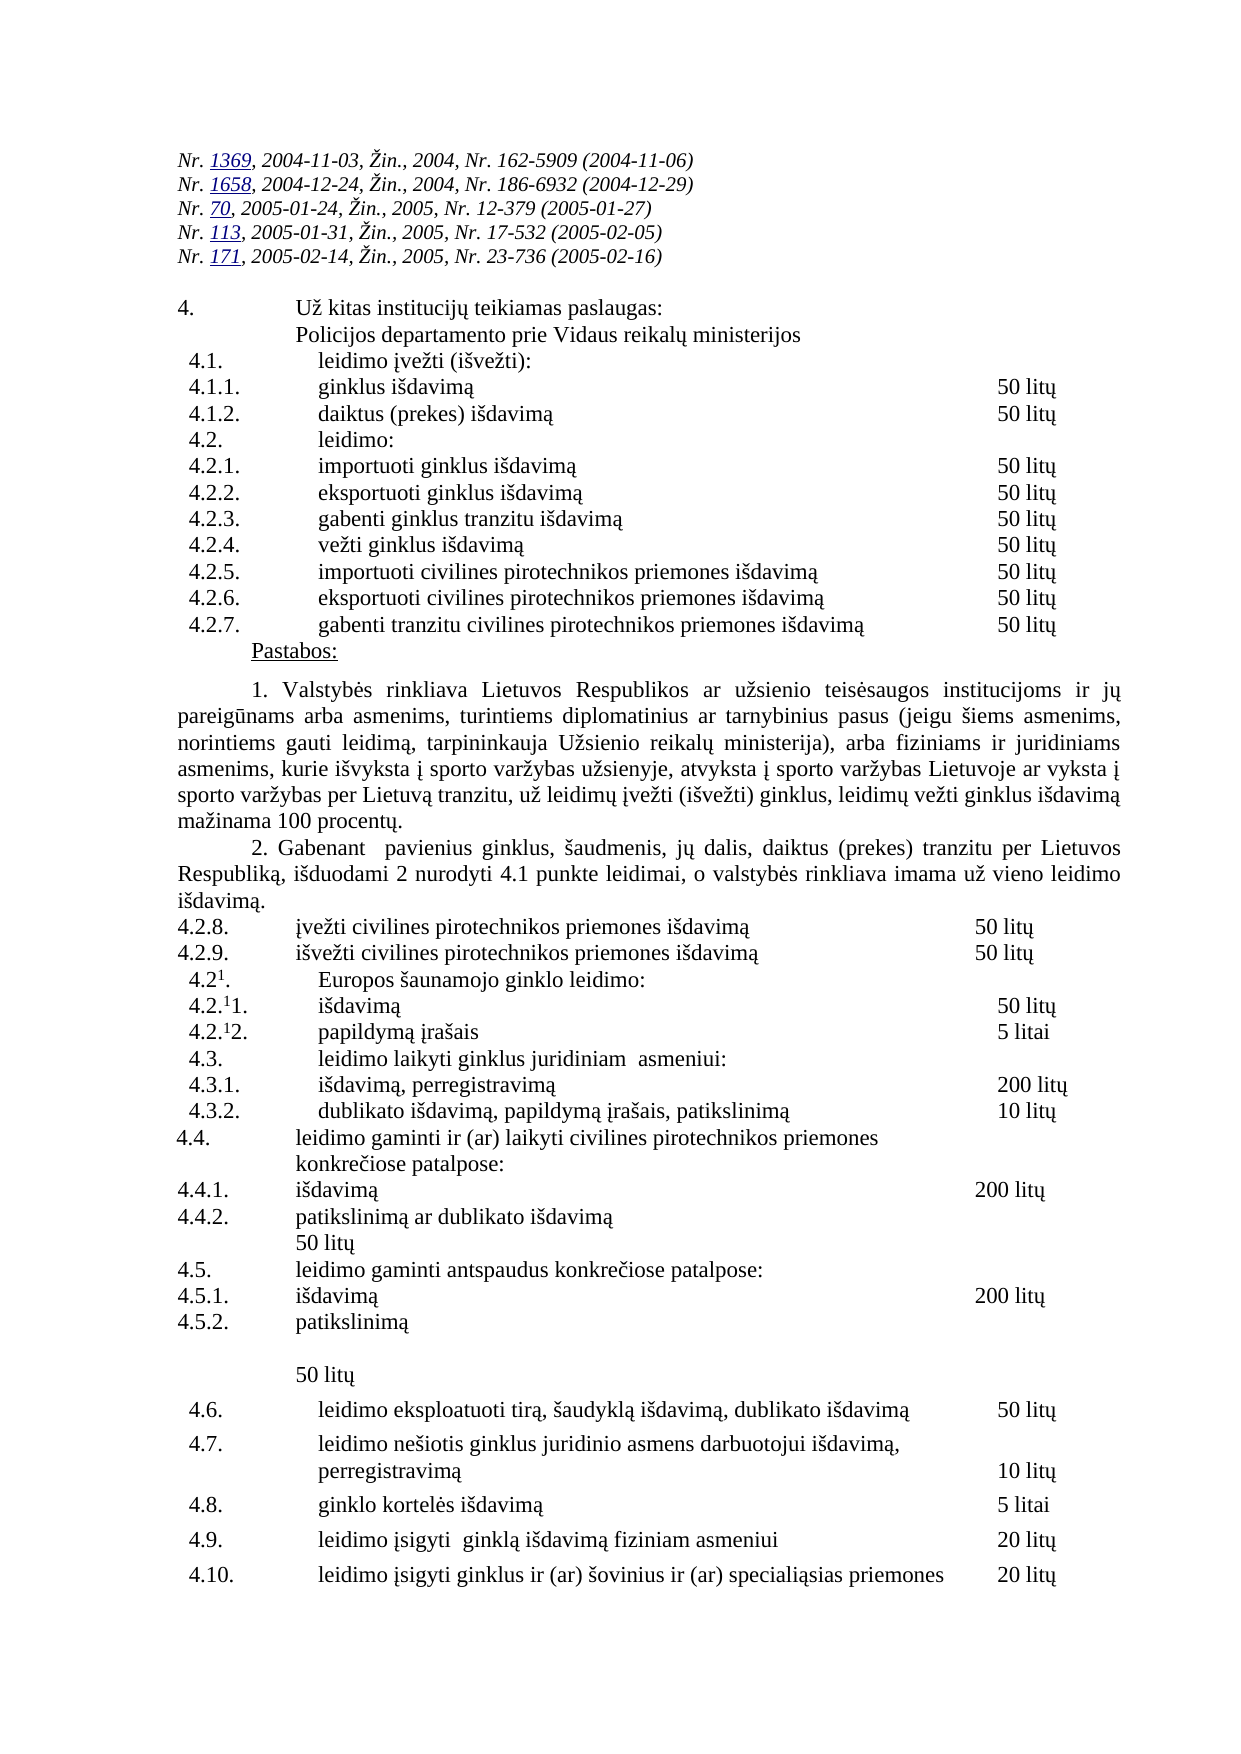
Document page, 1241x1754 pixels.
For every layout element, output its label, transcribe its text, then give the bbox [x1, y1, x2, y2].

table_cell 50 litų [986, 453, 1133, 479]
table_cell 4.2.5. [177, 558, 307, 584]
text Nr. 1369, 2004-11-03, Žin., 2004, Nr. 162-5909 (2004-11-06) [177, 148, 1122, 172]
table_cell 4.3.1. [177, 1071, 307, 1097]
table_header [986, 347, 1133, 373]
table_cell 4.3.2. [177, 1098, 307, 1124]
table_cell 4.7. [177, 1422, 307, 1483]
table_cell 4.2.6. [177, 584, 307, 611]
table_cell 50 litų [986, 400, 1133, 426]
table_cell 4.1.1. [177, 374, 307, 400]
table_header Europos šaunamojo ginklo leidimo: [307, 966, 986, 992]
table_cell leidimo laikyti ginklus juridiniam asmeniui: [307, 1045, 986, 1071]
text Policijos departamento prie Vidaus reikalų ministerijos [177, 321, 945, 347]
table_cell gabenti tranzitu civilines pirotechnikos priemones išdavimą [307, 611, 986, 637]
table_header 50 litų [986, 1388, 1089, 1422]
table_cell 4.2.2. [177, 479, 307, 505]
text Nr. 70, 2005-01-24, Žin., 2005, Nr. 12-379 (2005-01-27) [177, 196, 1122, 220]
table_header leidimo įvežti (išvežti): [307, 347, 986, 373]
table_cell papildymą įrašais [307, 1019, 986, 1045]
text 4. Už kitas institucijų teikiamas paslaugas: [177, 294, 945, 321]
table_cell 4.2.7. [177, 611, 307, 637]
table_cell dublikato išdavimą, papildymą įrašais, patikslinimą [307, 1098, 986, 1124]
table_cell gabenti ginklus tranzitu išdavimą [307, 505, 986, 532]
table_header [986, 966, 1133, 992]
table_cell 50 litų [986, 532, 1133, 558]
table_cell 20 litų [986, 1553, 1089, 1587]
table_cell ginklus išdavimą [307, 374, 986, 400]
table_cell importuoti ginklus išdavimą [307, 453, 986, 479]
table_cell [986, 426, 1133, 452]
table_cell 4.2.1. [177, 453, 307, 479]
table_cell 4.2. [177, 426, 307, 452]
text 4.5. leidimo gaminti antspaudus konkrečiose patalpose: [177, 1256, 1122, 1282]
table_header 4.21. [177, 966, 307, 992]
table_cell 50 litų [986, 611, 1133, 637]
table_cell eksportuoti civilines pirotechnikos priemones išdavimą [307, 584, 986, 611]
table_cell daiktus (prekes) išdavimą [307, 400, 986, 426]
text 1. Valstybės rinkliava Lietuvos Respublikos ar užsienio teisėsaugos institucijoms ir jų pareigūnams arba asmenims, turintiems diplomatinius ar tarnybinius pasus (jeigu šiems asmenims, norintiems gauti leidimą, tarpininkauja Užsienio reikalų ministerija), arba fiziniams ir juridiniams asmenims, kurie išvyksta į sporto varžybas užsienyje, atvyksta į sporto varžybas Lietuvoje ar vyksta į sporto varžybas per Lietuvą tranzitu, už leidimų įvežti (išvežti) ginklus, leidimų vežti ginklus išdavimą mažinama 100 procentų. [177, 676, 1122, 834]
text 4.4.2. patikslinimą ar dublikato išdavimą 50 litų [177, 1203, 945, 1256]
table_cell 50 litų [986, 374, 1133, 400]
table_cell 50 litų [986, 992, 1133, 1018]
text 4.5.1. išdavimą 200 litų [177, 1282, 1122, 1308]
table_cell [986, 1045, 1133, 1071]
table_cell 5 litai [986, 1019, 1133, 1045]
table_cell 4.2.11. [177, 992, 307, 1018]
table_header leidimo eksploatuoti tirą, šaudyklą išdavimą, dublikato išdavimą [307, 1388, 986, 1422]
table_cell 4.9. [177, 1518, 307, 1552]
table_cell 4.3. [177, 1045, 307, 1071]
text Pastabos: [177, 637, 1122, 663]
table_cell 4.8. [177, 1483, 307, 1518]
table_cell 20 litų [986, 1518, 1089, 1552]
text 4.2.9. išvežti civilines pirotechnikos priemones išdavimą 50 litų [177, 939, 1122, 966]
text 4.4.1. išdavimą 200 litų [177, 1177, 1137, 1203]
text Nr. 171, 2005-02-14, Žin., 2005, Nr. 23-736 (2005-02-16) [177, 244, 1122, 268]
table_cell eksportuoti ginklus išdavimą [307, 479, 986, 505]
text Nr. 1658, 2004-12-24, Žin., 2004, Nr. 186-6932 (2004-12-29) [177, 172, 1122, 196]
text 4.4. leidimo gaminti ir (ar) laikyti civilines pirotechnikos priemones [176, 1124, 974, 1150]
table_cell 4.2.3. [177, 505, 307, 532]
table_cell vežti ginklus išdavimą [307, 532, 986, 558]
table_cell ginklo kortelės išdavimą [307, 1483, 986, 1518]
table_header 4.6. [177, 1388, 307, 1422]
table_cell importuoti civilines pirotechnikos priemones išdavimą [307, 558, 986, 584]
table_cell 10 litų [986, 1422, 1089, 1483]
table_cell išdavimą [307, 992, 986, 1018]
table_cell 10 litų [986, 1098, 1133, 1124]
text 2. Gabenant pavienius ginklus, šaudmenis, jų dalis, daiktus (prekes) tranzitu per Lietuvos Respubliką, išduodami 2 nurodyti 4.1 punkte leidimai, o valstybės rinkliava imama už vieno leidimo išdavimą. [177, 834, 1122, 913]
table_cell 5 litai [986, 1483, 1089, 1518]
table_cell leidimo nešiotis ginklus juridinio asmens darbuotojui išdavimą, perregistravimą [307, 1422, 986, 1483]
table_cell 4.10. [177, 1553, 307, 1587]
table_cell 4.2.12. [177, 1019, 307, 1045]
table_cell 50 litų [986, 505, 1133, 532]
text konkrečiose patalpose: [176, 1150, 974, 1177]
text 4.5.2. patikslinimą 50 litų [177, 1308, 945, 1387]
text Nr. 113, 2005-01-31, Žin., 2005, Nr. 17-532 (2005-02-05) [177, 220, 1122, 244]
table_cell leidimo įsigyti ginklus ir (ar) šovinius ir (ar) specialiąsias priemones [307, 1553, 986, 1587]
table_cell 50 litų [986, 584, 1133, 611]
table_header 4.1. [177, 347, 307, 373]
table_cell leidimo: [307, 426, 986, 452]
table_cell išdavimą, perregistravimą [307, 1071, 986, 1097]
table_cell 200 litų [986, 1071, 1133, 1097]
table_cell leidimo įsigyti ginklą išdavimą fiziniam asmeniui [307, 1518, 986, 1552]
table_cell 4.2.4. [177, 532, 307, 558]
table_cell 50 litų [986, 479, 1133, 505]
table_cell 4.1.2. [177, 400, 307, 426]
text 4.2.8. įvežti civilines pirotechnikos priemones išdavimą 50 litų [177, 913, 1226, 939]
table_cell 50 litų [986, 558, 1133, 584]
